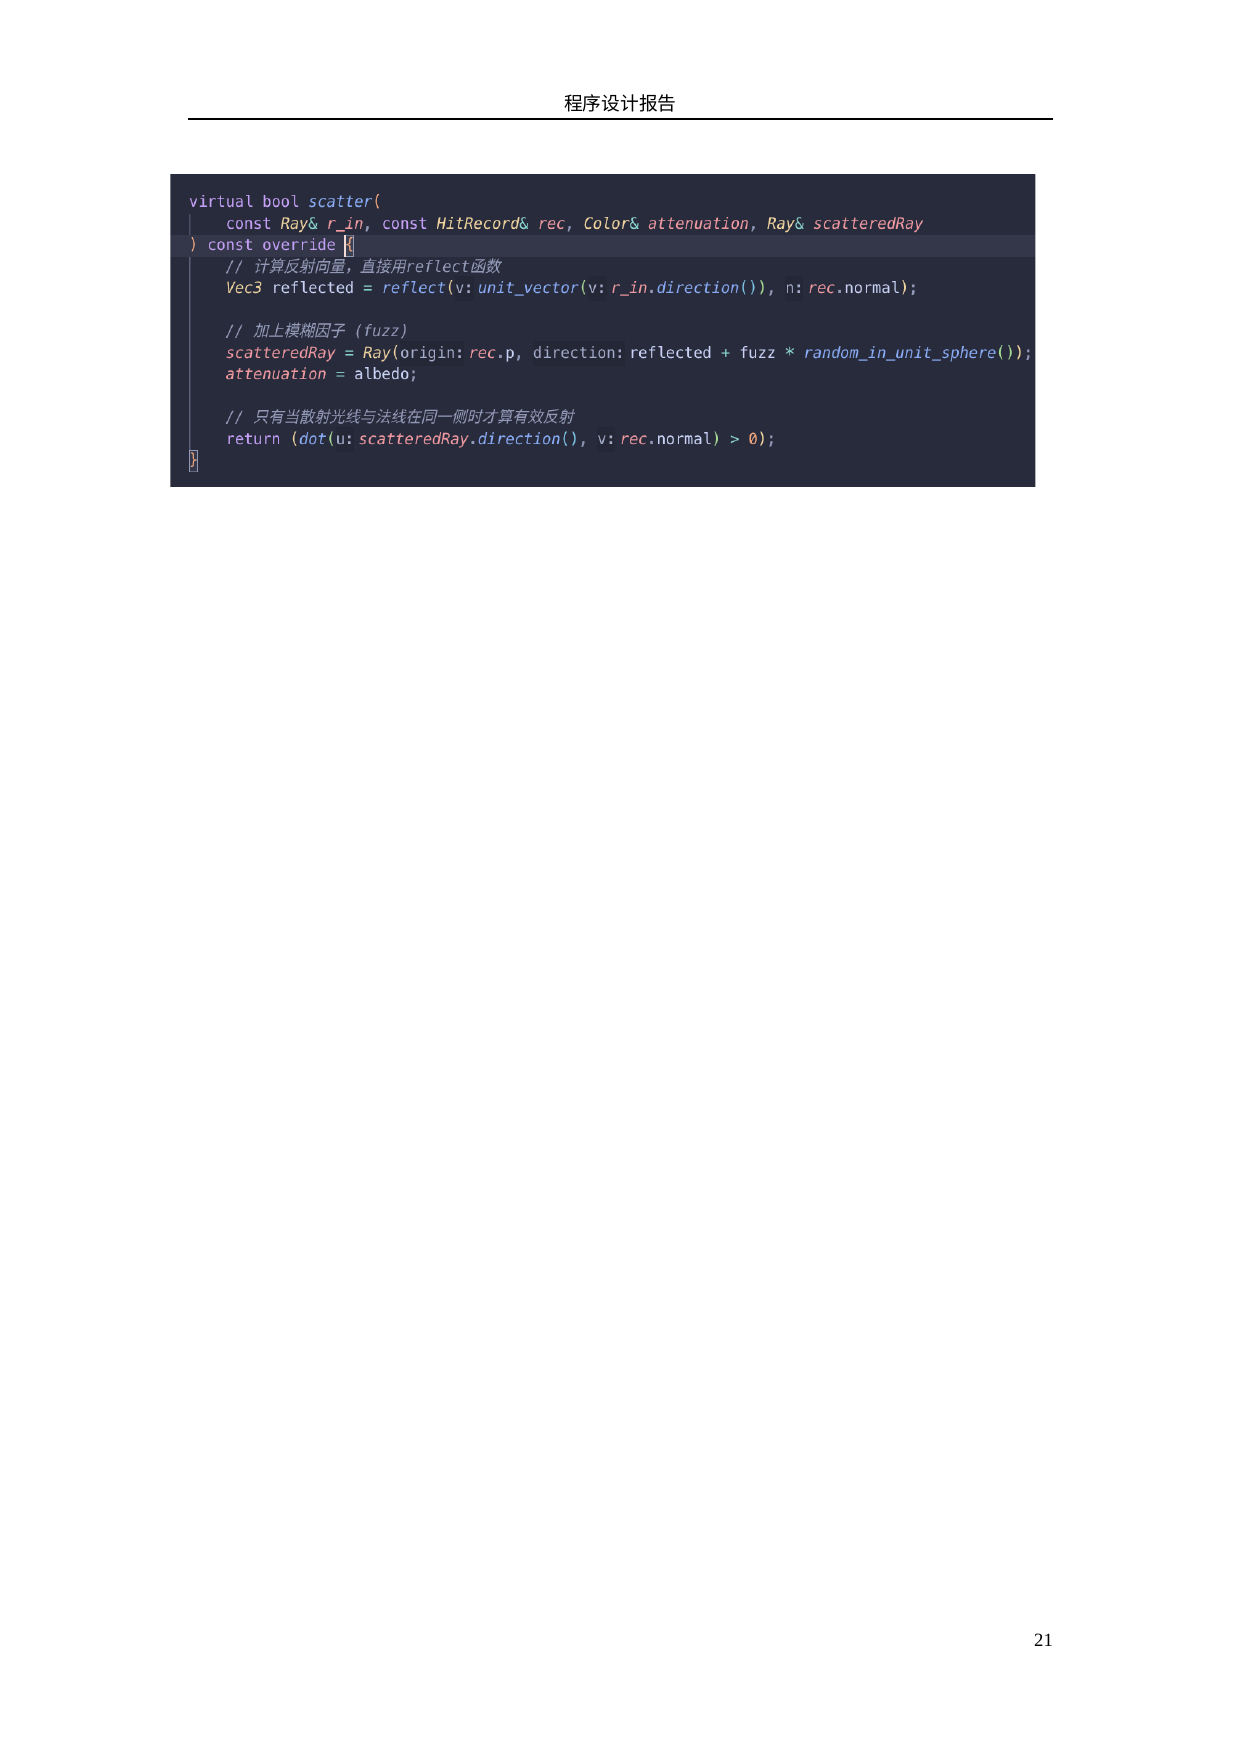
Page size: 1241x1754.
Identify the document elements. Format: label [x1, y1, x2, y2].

picture [170, 174, 1036, 487]
